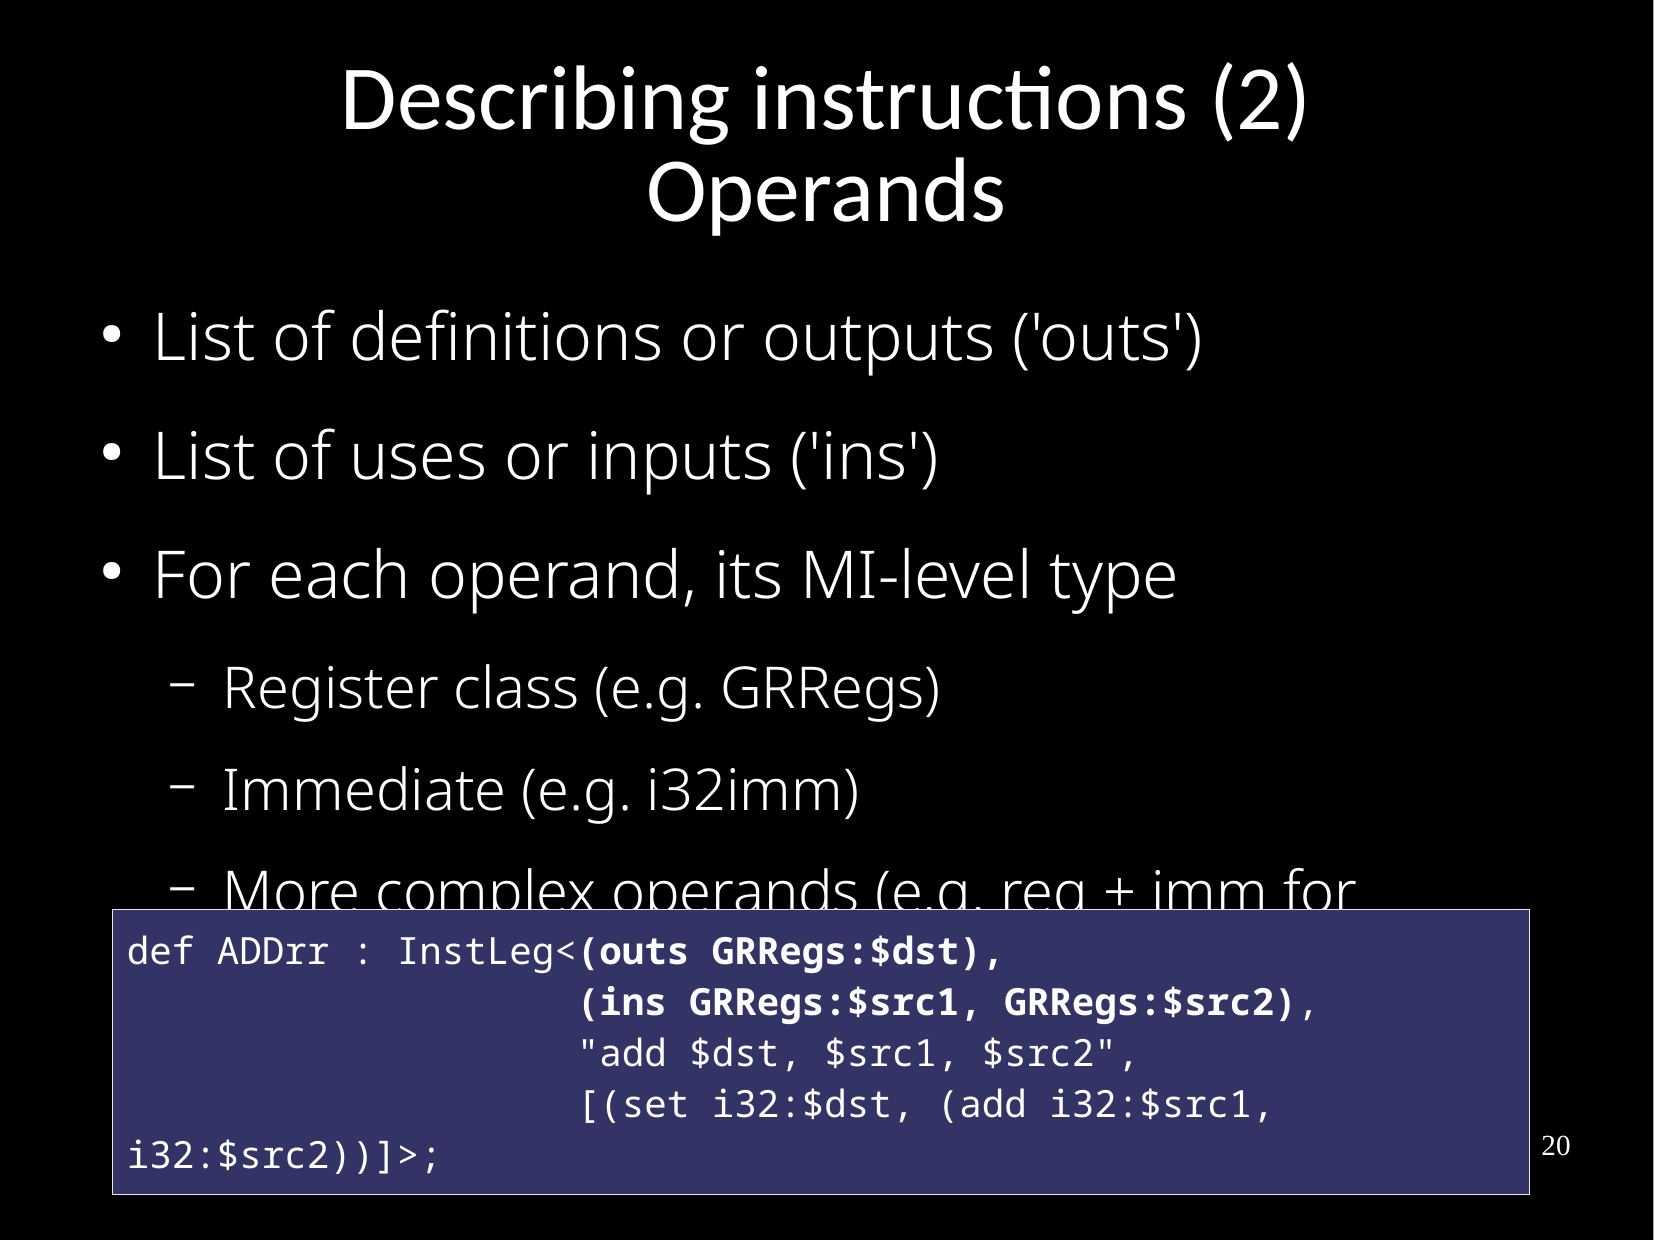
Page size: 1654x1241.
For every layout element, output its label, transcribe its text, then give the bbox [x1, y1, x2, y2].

text_box def ADDrr : InstLeg<(outs GRRegs:$dst), (ins GRRegs:$src1, GRRegs:$src2), "add $dst, $src1, $src2", [(set i32:$dst, (add i32:$src1, i32:$src2))]>; [112, 909, 1530, 1099]
title Describing instructions (2) Operands [82, 49, 1571, 257]
list List of definitions or outputs ('outs') List of uses or inputs ('ins') For each operand, its MI-level type Register class (e.g. GRRegs) Immediate (e.g. i32imm) More complex operands (e.g. reg + imm for load/store) [82, 290, 1571, 1010]
